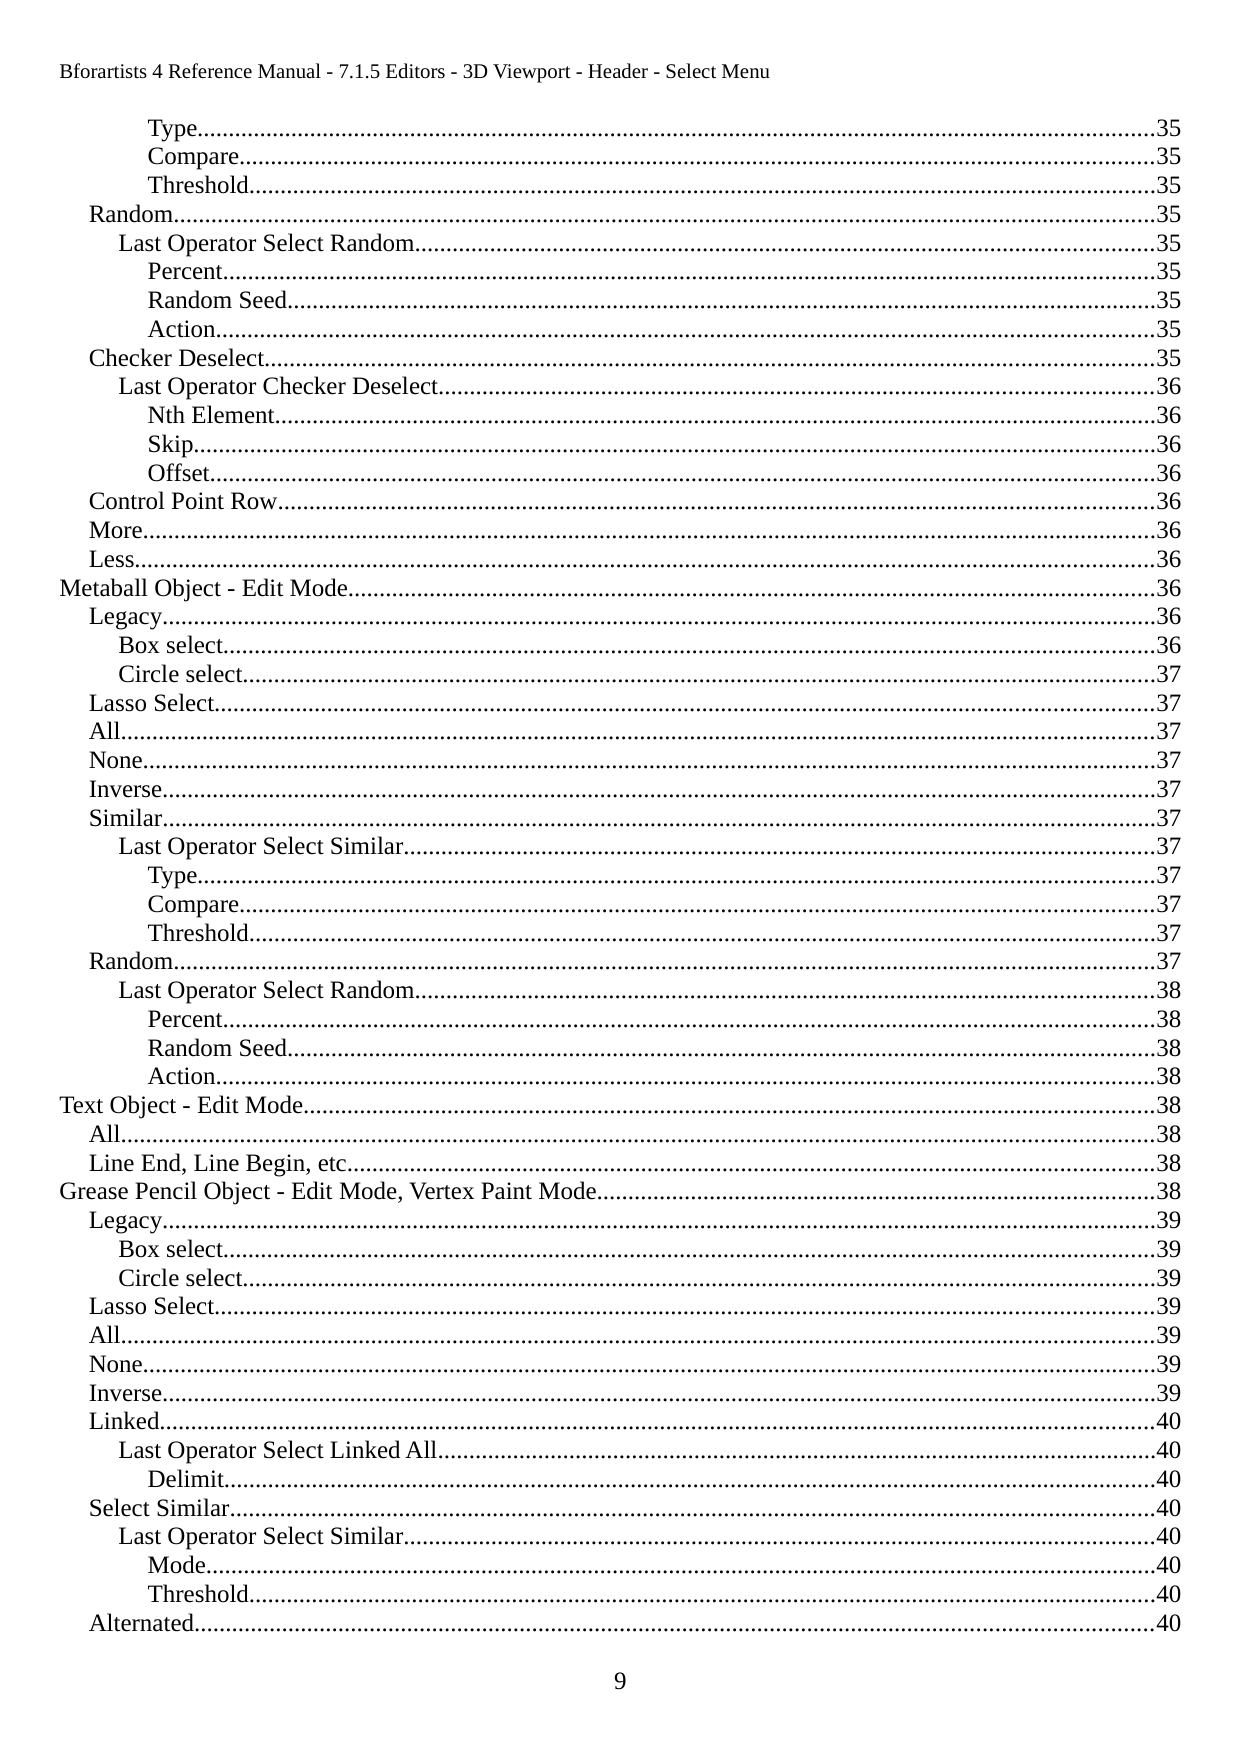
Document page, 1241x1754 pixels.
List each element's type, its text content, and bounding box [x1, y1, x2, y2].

text Inverse 39 [88, 1378, 1181, 1406]
text More 36 [88, 515, 1181, 544]
text Circle select 37 [118, 659, 1181, 688]
text Action 38 [147, 1061, 1181, 1090]
text Box select 39 [118, 1234, 1181, 1263]
text Last Operator Select Random 38 [118, 975, 1181, 1004]
text Line End, Line Begin, etc. 38 [88, 1148, 1181, 1176]
text Percent 38 [147, 1004, 1181, 1033]
text Compare 37 [147, 889, 1181, 918]
text Skip 36 [147, 429, 1181, 458]
text Type 35 [147, 113, 1181, 141]
text Lasso Select 39 [88, 1291, 1181, 1320]
text Random 35 [88, 199, 1181, 228]
text Control Point Row 36 [88, 486, 1181, 515]
text Select Similar 40 [88, 1493, 1181, 1521]
text Delimit 40 [147, 1464, 1181, 1493]
text Box select 36 [118, 630, 1181, 659]
text Alternated 40 [88, 1608, 1181, 1636]
text Text Object - Edit Mode 38 [59, 1090, 1181, 1119]
text Circle select 39 [118, 1263, 1181, 1291]
text Last Operator Checker Deselect 36 [118, 371, 1181, 400]
text Offset 36 [147, 458, 1181, 486]
text All 37 [88, 716, 1181, 745]
text Legacy 36 [88, 601, 1181, 630]
text Nth Element 36 [147, 400, 1181, 429]
text Last Operator Select Similar 40 [118, 1521, 1181, 1550]
text Last Operator Select Linked All 40 [118, 1435, 1181, 1464]
text Last Operator Select Similar 37 [118, 831, 1181, 860]
text Grease Pencil Object - Edit Mode, Vertex Paint Mode 38 [59, 1176, 1181, 1205]
text Action 35 [147, 314, 1181, 343]
text Metaball Object - Edit Mode 36 [59, 573, 1181, 601]
text Threshold 40 [147, 1579, 1181, 1608]
text Threshold 37 [147, 918, 1181, 946]
text Compare 35 [147, 141, 1181, 170]
text Percent 35 [147, 256, 1181, 285]
text Type 37 [147, 860, 1181, 889]
text All 39 [88, 1320, 1181, 1349]
text Random 37 [88, 946, 1181, 975]
text Inverse 37 [88, 774, 1181, 803]
text None 37 [88, 745, 1181, 774]
text Mode 40 [147, 1550, 1181, 1579]
text Lasso Select 37 [88, 688, 1181, 716]
text Last Operator Select Random 35 [118, 228, 1181, 256]
text Less 36 [88, 544, 1181, 573]
text Random Seed 35 [147, 285, 1181, 314]
text Checker Deselect 35 [88, 343, 1181, 371]
text Random Seed 38 [147, 1033, 1181, 1061]
text Legacy 39 [88, 1205, 1181, 1234]
text None 39 [88, 1349, 1181, 1378]
text Threshold 35 [147, 170, 1181, 199]
text Linked 40 [88, 1406, 1181, 1435]
text All 38 [88, 1119, 1181, 1148]
text Similar 37 [88, 803, 1181, 831]
